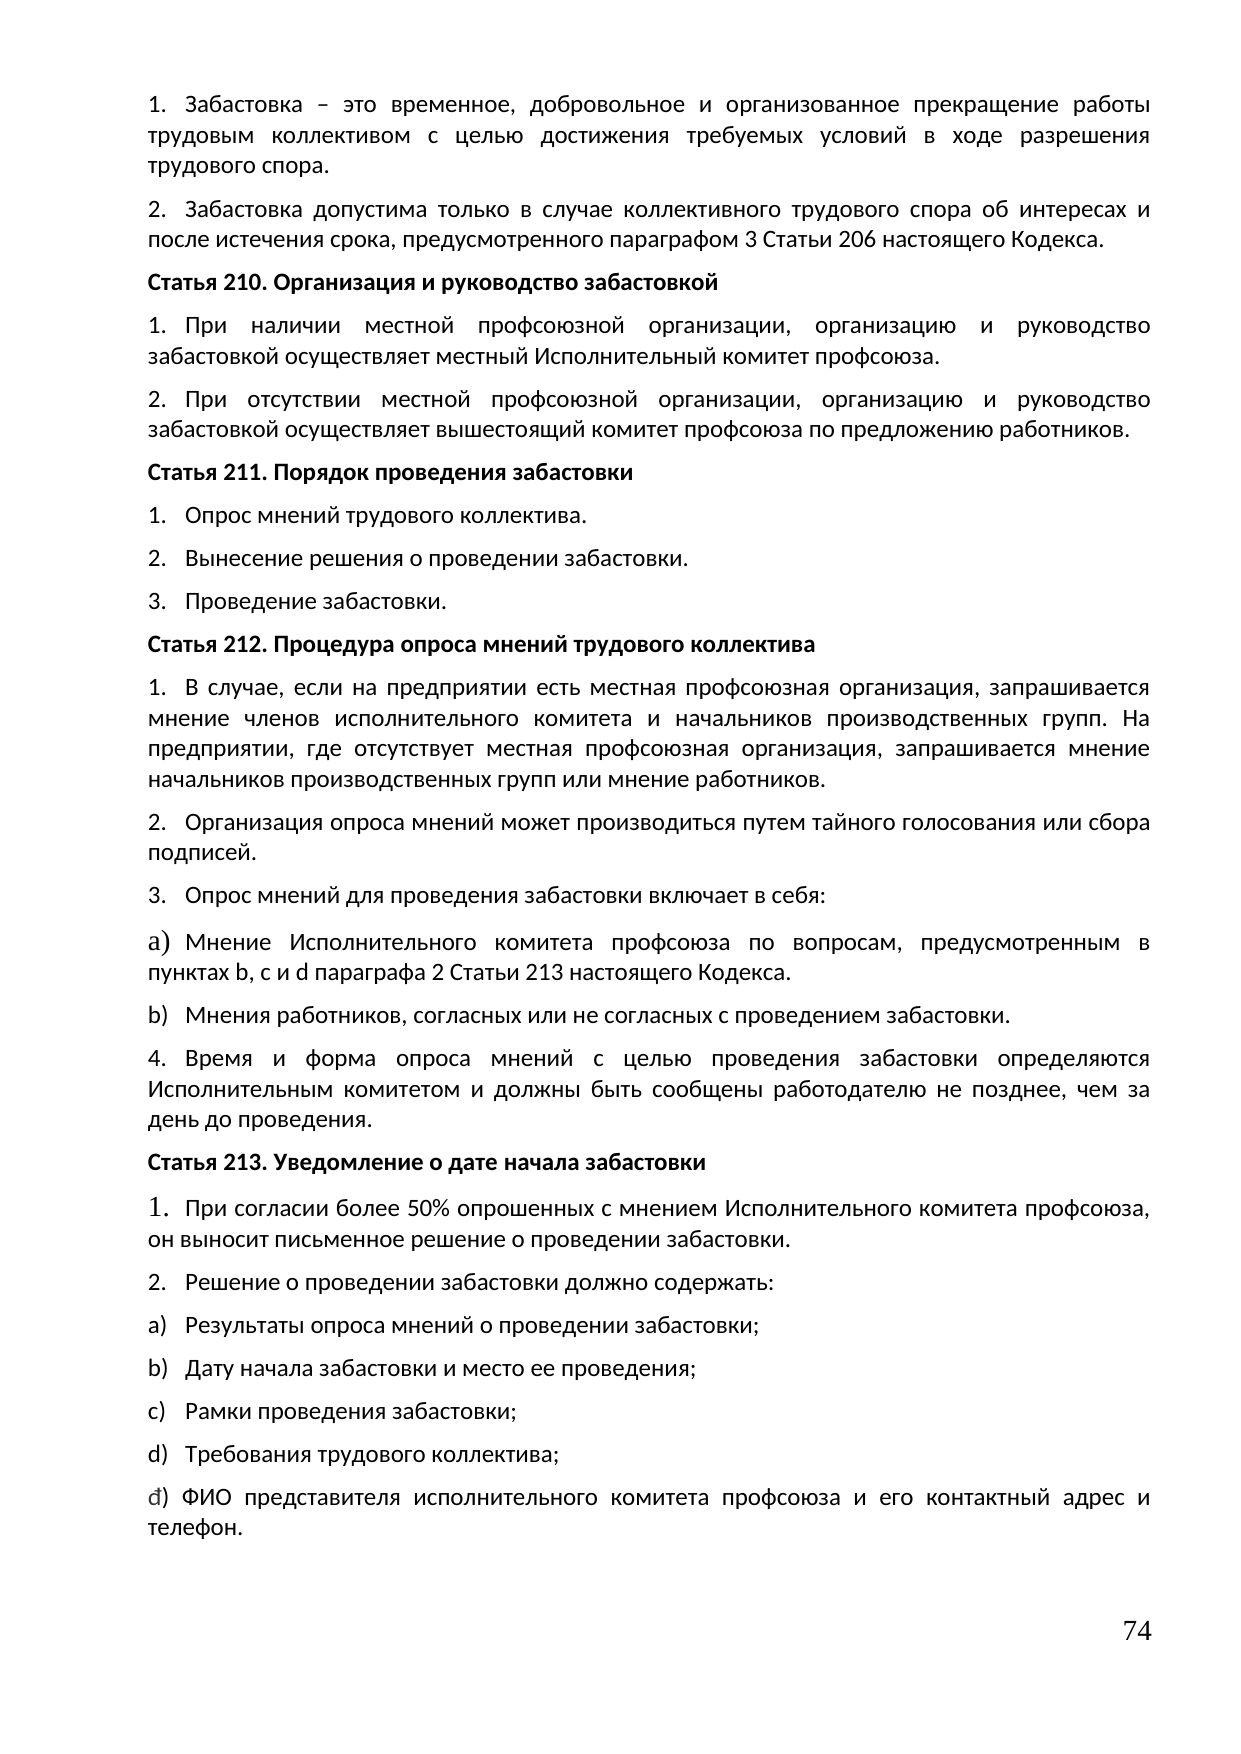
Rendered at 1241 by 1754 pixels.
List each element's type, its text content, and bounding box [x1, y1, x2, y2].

list Забастовка допустима только в случае коллективного трудового спора об интересах и после истечения срока, предусмотренного параграфом 3 Статьи 206 настоящего Кодекса. [148, 193, 1152, 254]
list При наличии местной профсоюзной организации, организацию и руководство забастовкой осуществляет местный Исполнительный комитет профсоюза. [148, 309, 1152, 370]
list Дату начала забастовки и место ее проведения; [148, 1352, 1152, 1382]
list Проведение забастовки. [148, 585, 1152, 616]
text đ) ФИО представителя исполнительного комитета профсоюза и его контактный адрес и телефон. [148, 1481, 1152, 1542]
list Опрос мнений трудового коллектива. [148, 499, 1152, 530]
list Мнения работников, согласных или не согласных с проведением забастовки. [148, 999, 1152, 1030]
list Результаты опроса мнений о проведении забастовки; [148, 1309, 1152, 1339]
list Мнение Исполнительного комитета профсоюза по вопросам, предусмотренным в пунктах b, c и d параграфа 2 Статьи 213 настоящего Кодекса. [148, 923, 1152, 987]
text Статья 213. Уведомление о дате начала забастовки [148, 1146, 1152, 1177]
text Статья 212. Процедура опроса мнений трудового коллектива [148, 628, 1152, 659]
text Статья 211. Порядок проведения забастовки [148, 456, 1152, 487]
list В случае, если на предприятии есть местная профсоюзная организация, запрашивается мнение членов исполнительного комитета и начальников производственных групп. На предприятии, где отсутствует местная профсоюзная организация, запрашивается мнение начальников производственных групп или мнение работников. [148, 671, 1152, 793]
text Статья 210. Организация и руководство забастовкой [148, 266, 1152, 297]
list Организация опроса мнений может производиться путем тайного голосования или сбора подписей. [148, 806, 1152, 867]
list Требования трудового коллектива; [148, 1438, 1152, 1468]
list Опрос мнений для проведения забастовки включает в себя: [148, 879, 1152, 910]
list Решение о проведении забастовки должно содержать: [148, 1266, 1152, 1296]
list При отсутствии местной профсоюзной организации, организацию и руководство забастовкой осуществляет вышестоящий комитет профсоюза по предложению работников. [148, 383, 1152, 444]
list При согласии более 50% опрошенных с мнением Исполнительного комитета профсоюза, он выносит письменное решение о проведении забастовки. [148, 1189, 1152, 1253]
list Забастовка – это временное, добровольное и организованное прекращение работы трудовым коллективом с целью достижения требуемых условий в ходе разрешения трудового спора. [148, 89, 1152, 180]
list Рамки проведения забастовки; [148, 1395, 1152, 1425]
list Вынесение решения о проведении забастовки. [148, 542, 1152, 573]
list Время и форма опроса мнений с целью проведения забастовки определяются Исполнительным комитетом и должны быть сообщены работодателю не позднее, чем за день до проведения. [148, 1042, 1152, 1134]
